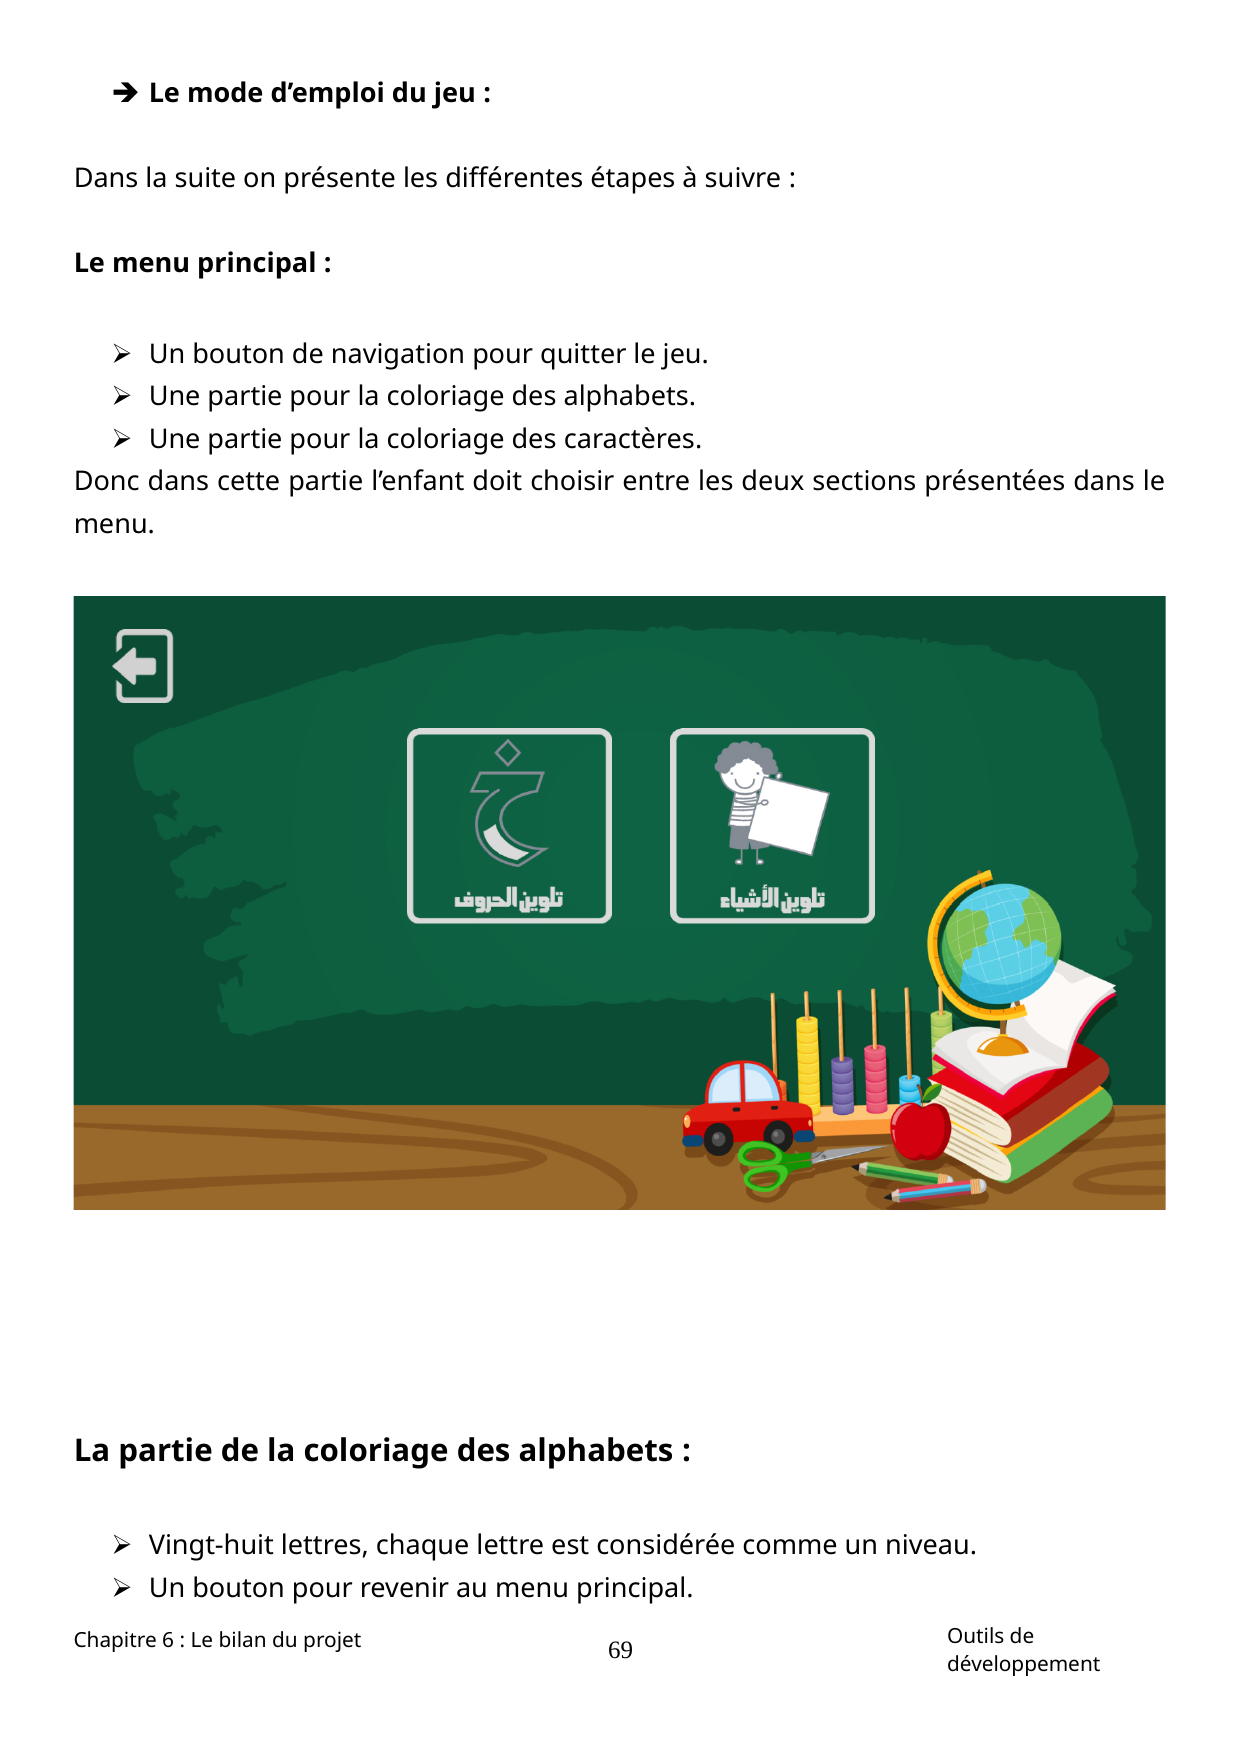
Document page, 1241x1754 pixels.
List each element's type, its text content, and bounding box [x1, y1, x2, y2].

list Une partie pour la coloriage des caractères. [111, 419, 1167, 456]
text Dans la suite on présente les différentes étapes à suivre : [73, 158, 1167, 195]
list Un bouton pour revenir au menu principal. [111, 1568, 1167, 1605]
picture [73, 596, 1166, 1210]
list Le mode d’emploi du jeu : [111, 73, 1167, 110]
text Le menu principal : [73, 243, 1167, 280]
text Donc dans cette partie l’enfant doit choisir entre les deux sections présentées dans le menu. [73, 462, 1167, 541]
list Vingt-huit lettres, chaque lettre est considérée comme un niveau. [111, 1526, 1167, 1562]
text La partie de la coloriage des alphabets : [73, 1428, 1167, 1470]
list Une partie pour la coloriage des alphabets. [111, 377, 1167, 414]
list Un bouton de navigation pour quitter le jeu. [111, 334, 1167, 371]
